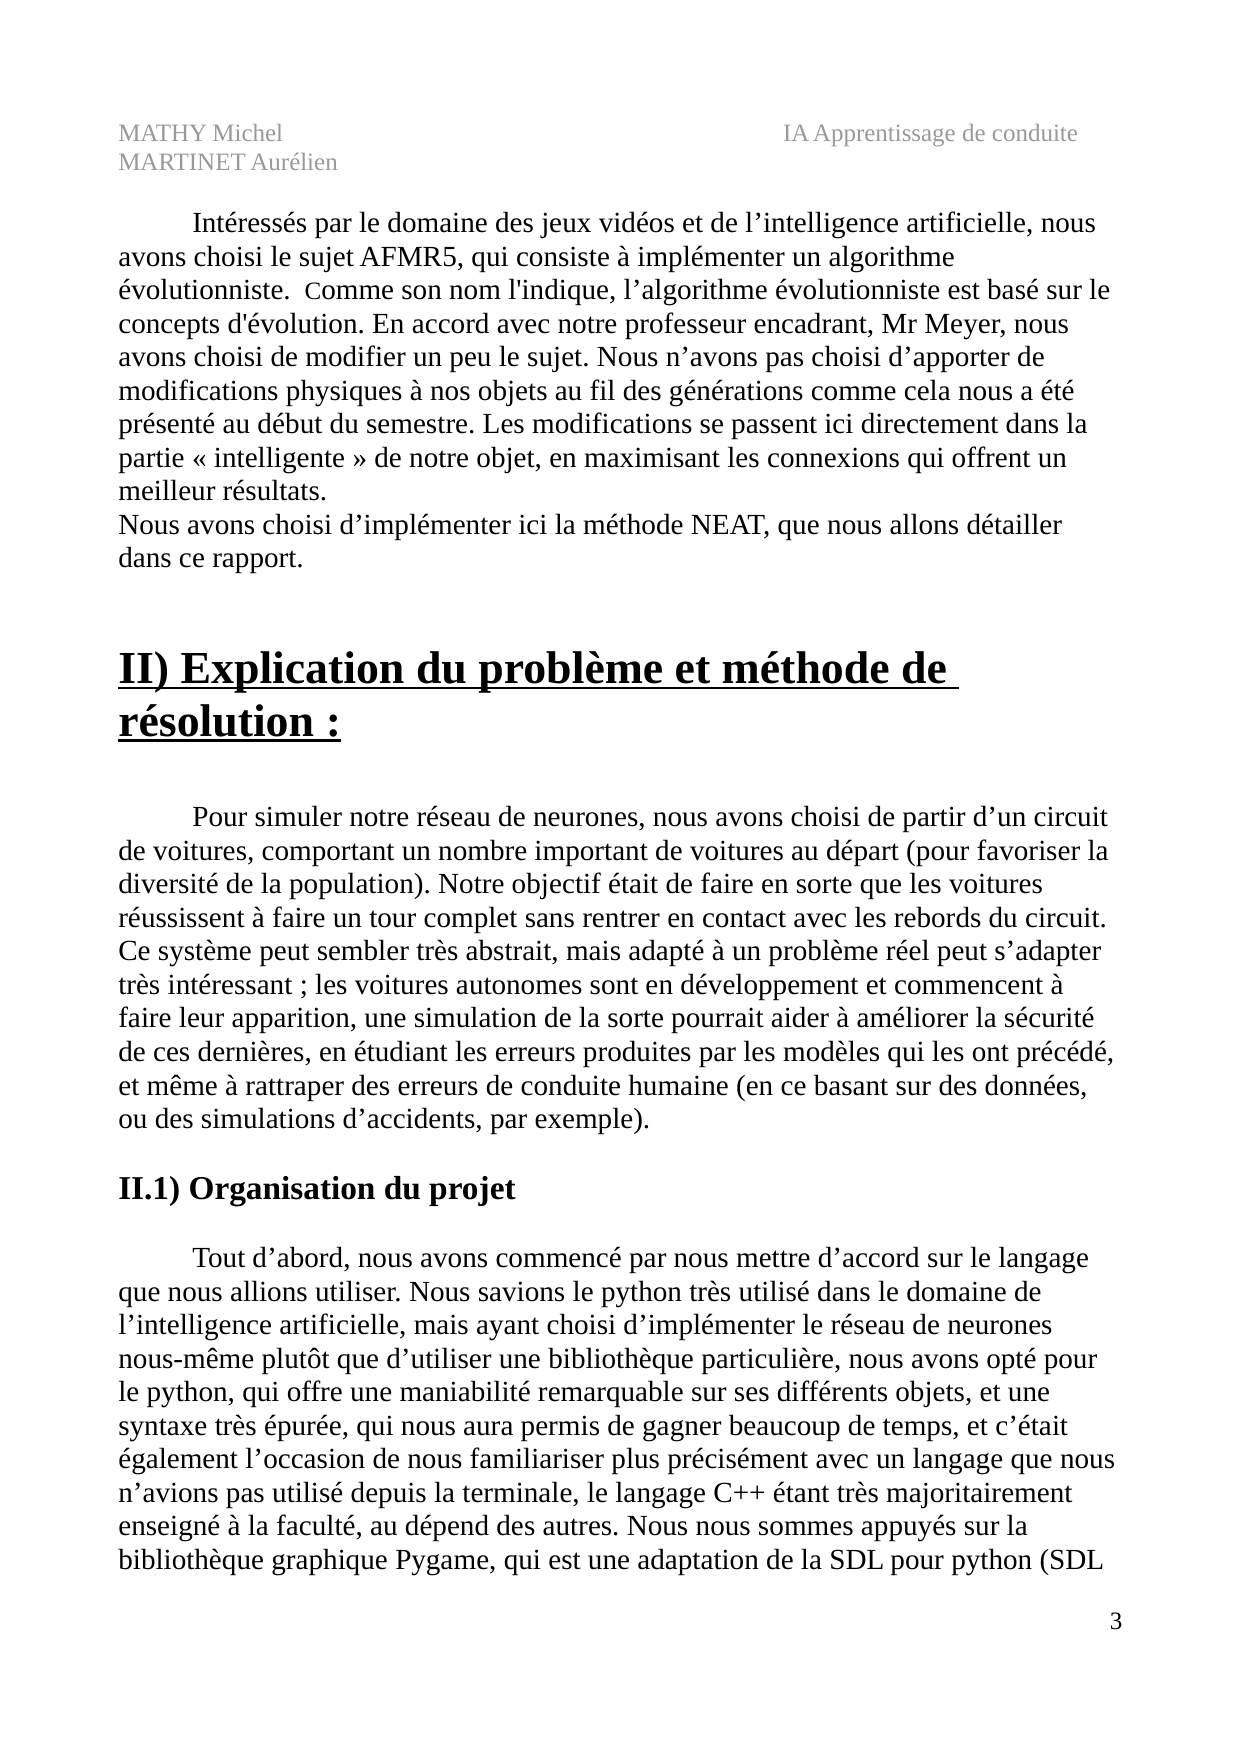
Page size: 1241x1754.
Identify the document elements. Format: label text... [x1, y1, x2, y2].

text II.1) Organisation du projet [118, 1168, 1122, 1207]
text Intéressés par le domaine des jeux vidéos et de l’intelligence artificielle, nous avons choisi le sujet AFMR5, qui consiste à implémenter un algorithme évolutionniste. Comme son nom l'indique, l’algorithme évolutionniste est basé sur le concepts d'évolution. En accord avec notre professeur encadrant, Mr Meyer, nous avons choisi de modifier un peu le sujet. Nous n’avons pas choisi d’apporter de modifications physiques à nos objets au fil des générations comme cela nous a été présenté au début du semestre. Les modifications se passent ici directement dans la partie « intelligente » de notre objet, en maximisant les connexions qui offrent un meilleur résultats. [118, 205, 1122, 507]
text II) Explication du problème et méthode de résolution : [118, 641, 1122, 747]
text Tout d’abord, nous avons commencé par nous mettre d’accord sur le langage que nous allions utiliser. Nous savions le python très utilisé dans le domaine de l’intelligence artificielle, mais ayant choisi d’implémenter le réseau de neurones nous-même plutôt que d’utiliser une bibliothèque particulière, nous avons opté pour le python, qui offre une maniabilité remarquable sur ses différents objets, et une syntaxe très épurée, qui nous aura permis de gagner beaucoup de temps, et c’était également l’occasion de nous familiariser plus précisément avec un langage que nous n’avions pas utilisé depuis la terminale, le langage C++ étant très majoritairement enseigné à la faculté, au dépend des autres. Nous nous sommes appuyés sur la bibliothèque graphique Pygame, qui est une adaptation de la SDL pour python (SDL [118, 1240, 1122, 1576]
text Pour simuler notre réseau de neurones, nous avons choisi de partir d’un circuit de voitures, comportant un nombre important de voitures au départ (pour favoriser la diversité de la population). Notre objectif était de faire en sorte que les voitures réussissent à faire un tour complet sans rentrer en contact avec les rebords du circuit. Ce système peut sembler très abstrait, mais adapté à un problème réel peut s’adapter très intéressant ; les voitures autonomes sont en développement et commencent à faire leur apparition, une simulation de la sorte pourrait aider à améliorer la sécurité de ces dernières, en étudiant les erreurs produites par les modèles qui les ont précédé, et même à rattraper des erreurs de conduite humaine (en ce basant sur des données, ou des simulations d’accidents, par exemple). [118, 799, 1122, 1135]
text Nous avons choisi d’implémenter ici la méthode NEAT, que nous allons détailler dans ce rapport. [118, 507, 1122, 574]
